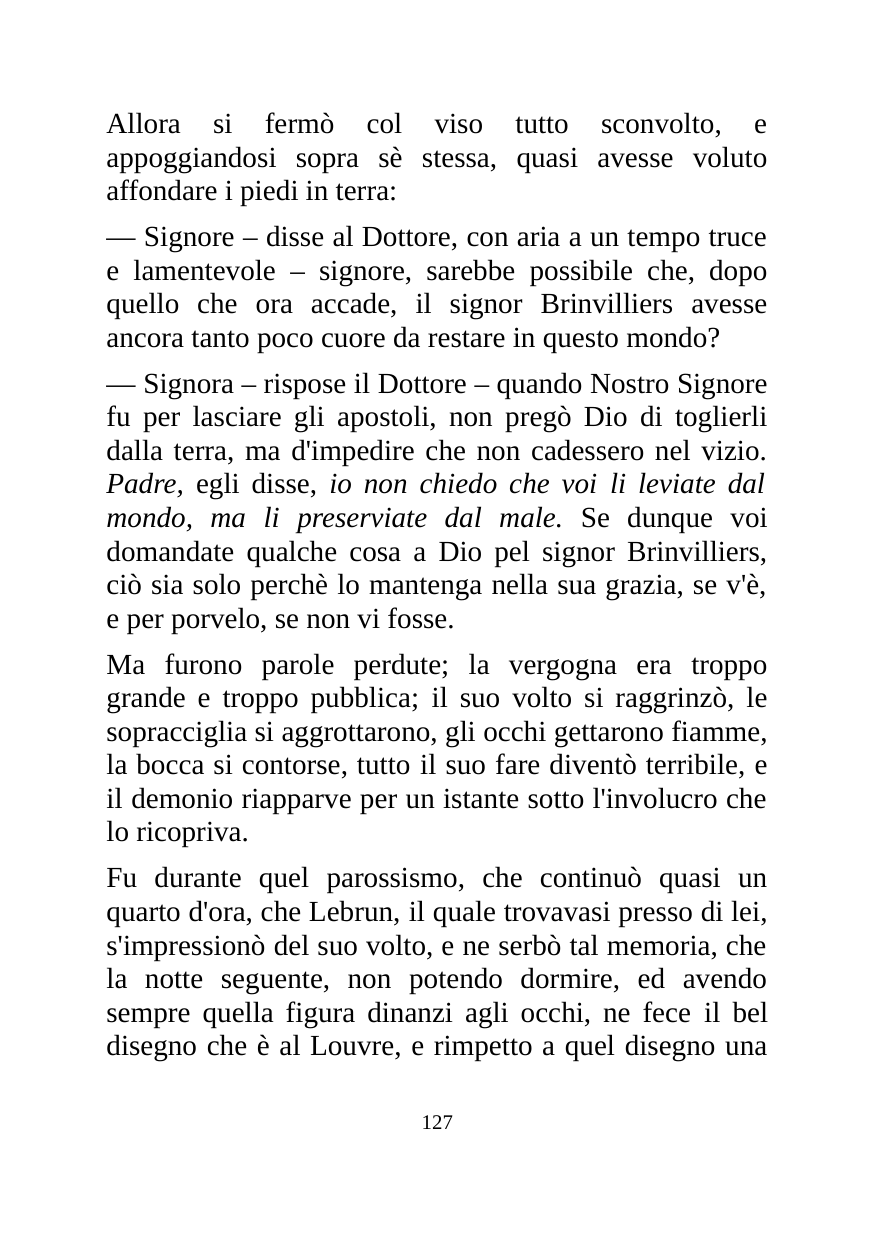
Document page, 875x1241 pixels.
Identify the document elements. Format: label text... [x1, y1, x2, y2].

text Fu durante quel parossismo, che continuò quasi un quarto d'ora, che Lebrun, il quale trovavasi presso di lei, s'impressionò del suo volto, e ne serbò tal memoria, che la notte seguente, non potendo dormire, ed avendo sempre quella figura dinanzi agli occhi, ne fece il bel disegno che è al Louvre, e rimpetto a quel disegno una [106, 861, 768, 1062]
text — Signora – rispose il Dottore – quando Nostro Signore fu per lasciare gli apostoli, non pregò Dio di toglierli dalla terra, ma d'impedire che non cadessero nel vizio. Padre, egli disse, io non chiedo che voi li leviate dal mondo, ma li preserviate dal male. Se dunque voi domandate qualche cosa a Dio pel signor Brinvilliers, ciò sia solo perchè lo mantenga nella sua grazia, se v'è, e per porvelo, se non vi fosse. [106, 366, 768, 634]
text Allora si fermò col viso tutto sconvolto, e appoggiandosi sopra sè stessa, quasi avesse voluto affondare i piedi in terra: [106, 106, 768, 207]
text — Signore – disse al Dottore, con aria a un tempo truce e lamentevole – signore, sarebbe possibile che, dopo quello che ora accade, il signor Brinvilliers avesse ancora tanto poco cuore da restare in questo mondo? [106, 219, 768, 353]
text Ma furono parole perdute; la vergogna era troppo grande e troppo pubblica; il suo volto si raggrinzò, le sopracciglia si aggrottarono, gli occhi gettarono fiamme, la bocca si contorse, tutto il suo fare diventò terribile, e il demonio riapparve per un istante sotto l'involucro che lo ricopriva. [106, 647, 768, 848]
